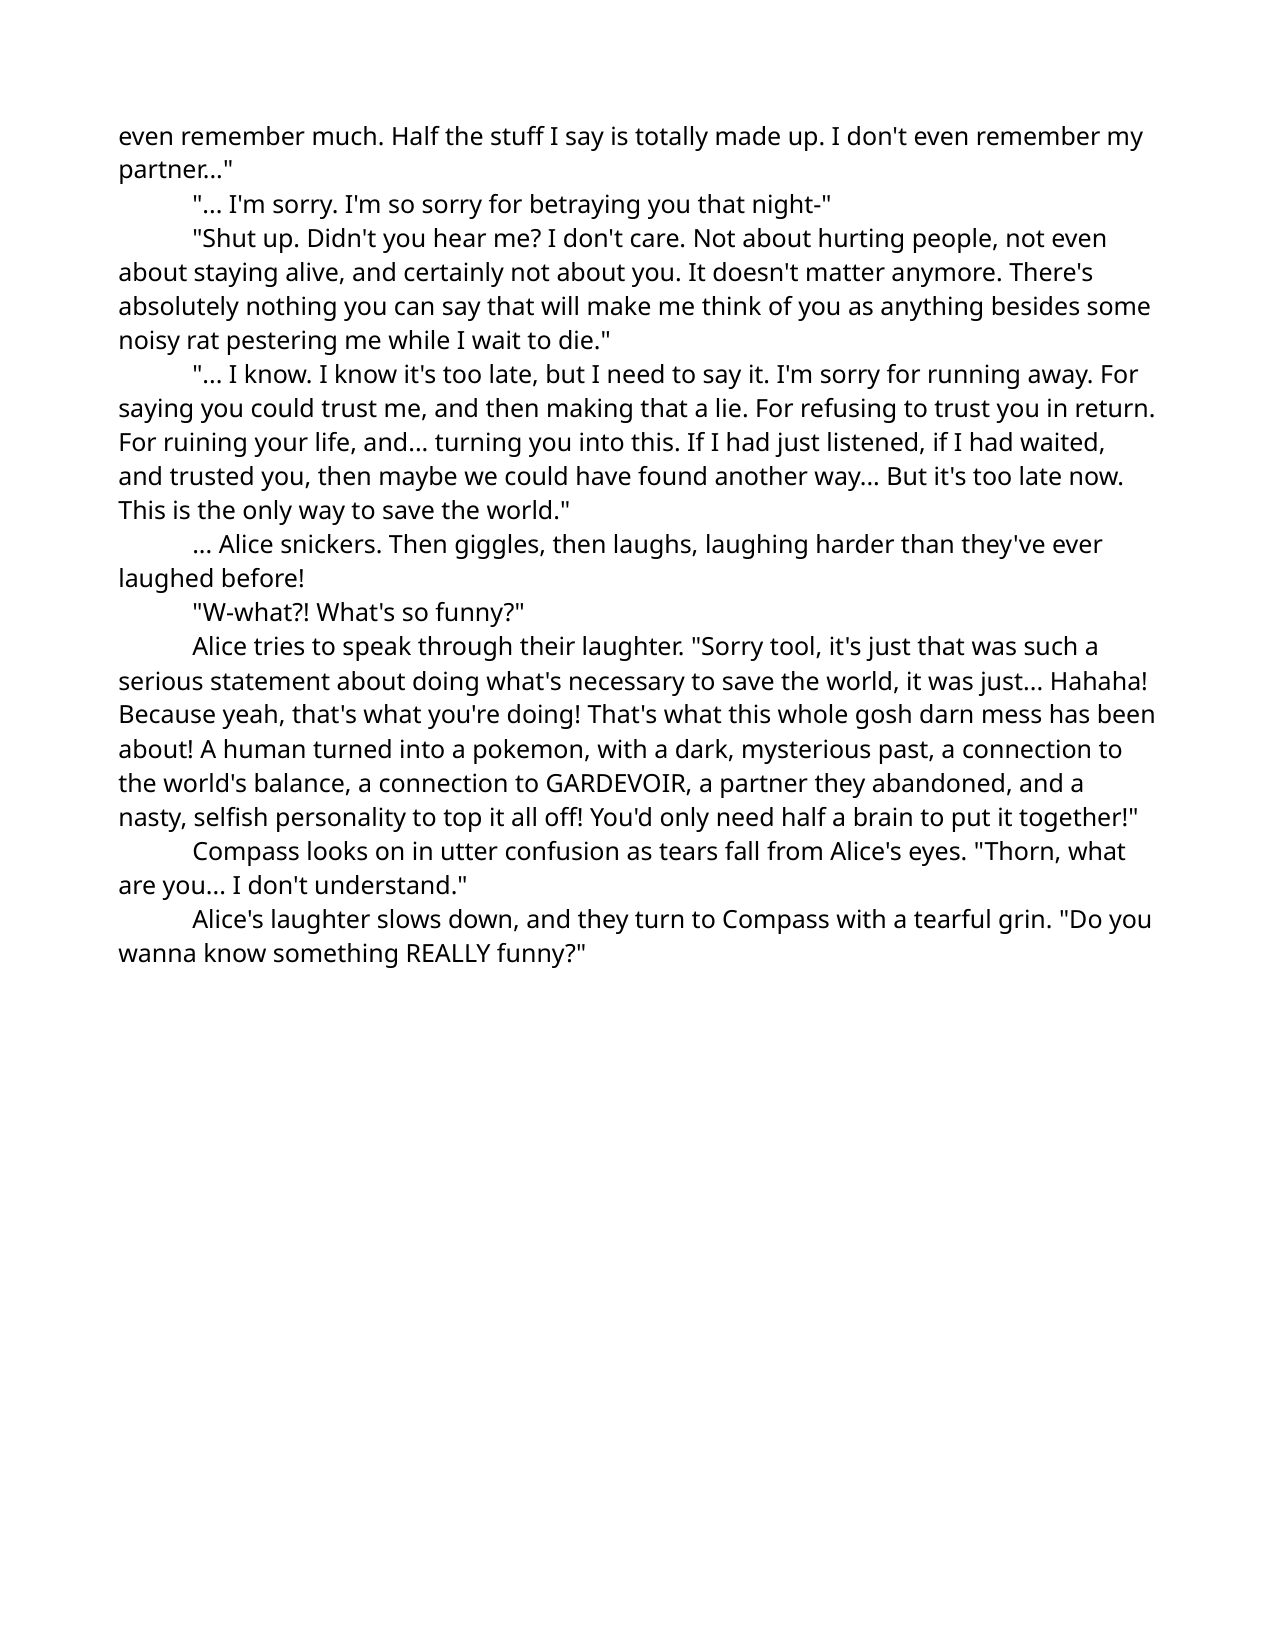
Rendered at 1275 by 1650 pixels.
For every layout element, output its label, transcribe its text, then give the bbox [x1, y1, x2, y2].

text "Shut up. Didn't you hear me? I don't care. Not about hurting people, not even about staying alive, and certainly not about you. It doesn't matter anymore. There's absolutely nothing you can say that will make me think of you as anything besides some noisy rat pestering me while I wait to die." [118, 220, 1157, 357]
text ... Alice snickers. Then giggles, then laughs, laughing harder than they've ever laughed before! [118, 527, 1157, 595]
text even remember much. Half the stuff I say is totally made up. I don't even remember my partner..." [118, 118, 1157, 186]
text "... I know. I know it's too late, but I need to say it. I'm sorry for running away. For saying you could trust me, and then making that a lie. For refusing to trust you in return. For ruining your life, and... turning you into this. If I had just listened, if I had waited, and trusted you, then maybe we could have found another way... But it's too late now. This is the only way to save the world." [118, 357, 1157, 527]
text Compass looks on in utter confusion as tears fall from Alice's eyes. "Thorn, what are you... I don't understand." [118, 833, 1157, 902]
text Alice tries to speak through their laughter. "Sorry tool, it's just that was such a serious statement about doing what's necessary to save the world, it was just... Hahaha! Because yeah, that's what you're doing! That's what this whole gosh darn mess has been about! A human turned into a pokemon, with a dark, mysterious past, a connection to the world's balance, a connection to GARDEVOIR, a partner they abandoned, and a nasty, selfish personality to top it all off! You'd only need half a brain to put it together!" [118, 629, 1157, 833]
text "... I'm sorry. I'm so sorry for betraying you that night-" [118, 186, 1157, 220]
text Alice's laughter slows down, and they turn to Compass with a tearful grin. "Do you wanna know something REALLY funny?" [118, 902, 1157, 970]
text "W-what?! What's so funny?" [118, 595, 1157, 629]
